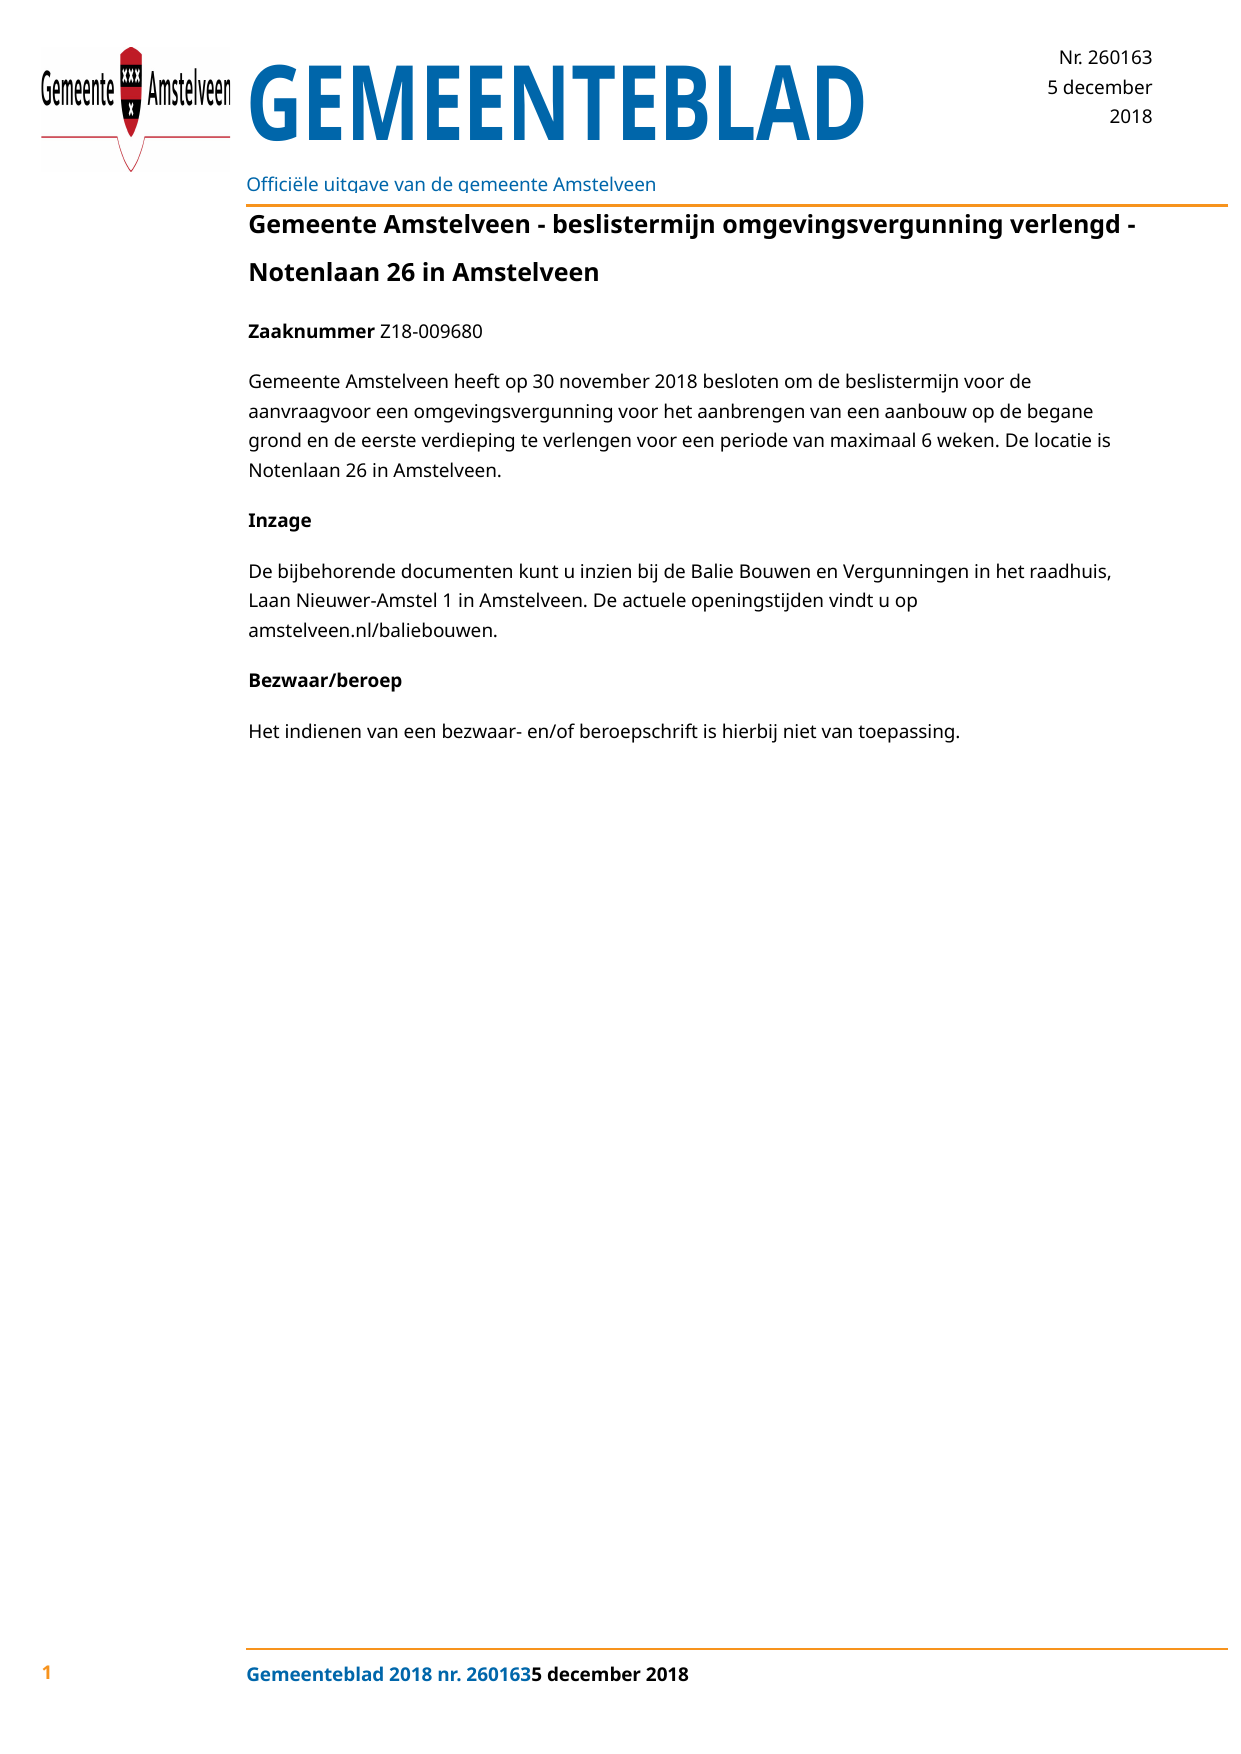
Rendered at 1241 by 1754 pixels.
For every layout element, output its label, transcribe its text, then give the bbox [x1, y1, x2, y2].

picture [41, 47, 231, 172]
text Het indienen van een bezwaar- en/of beroepschrift is hierbij niet van toepassing. [248, 718, 1152, 744]
text Zaaknummer Z18-009680 [248, 318, 1152, 344]
text Gemeente Amstelveen heeft op 30 november 2018 besloten om de beslistermijn voor de aanvraagvoor een omgevingsvergunning voor het aanbrengen van een aanbouw op de begane grond en de eerste verdieping te verlengen voor een periode van maximaal 6 weken. De locatie is Notenlaan 26 in Amstelveen. [248, 368, 1152, 483]
text Gemeente Amstelveen - beslistermijn omgevingsvergunning verlengd - Notenlaan 26 in Amstelveen [248, 207, 1152, 288]
text Inzage [248, 507, 1152, 533]
text Bezwaar/beroep [248, 667, 1152, 693]
text De bijbehorende documenten kunt u inzien bij de Balie Bouwen en Vergunningen in het raadhuis, Laan Nieuwer-Amstel 1 in Amstelveen. De actuele openingstijden vindt u op amstelveen.nl/baliebouwen. [248, 558, 1152, 643]
